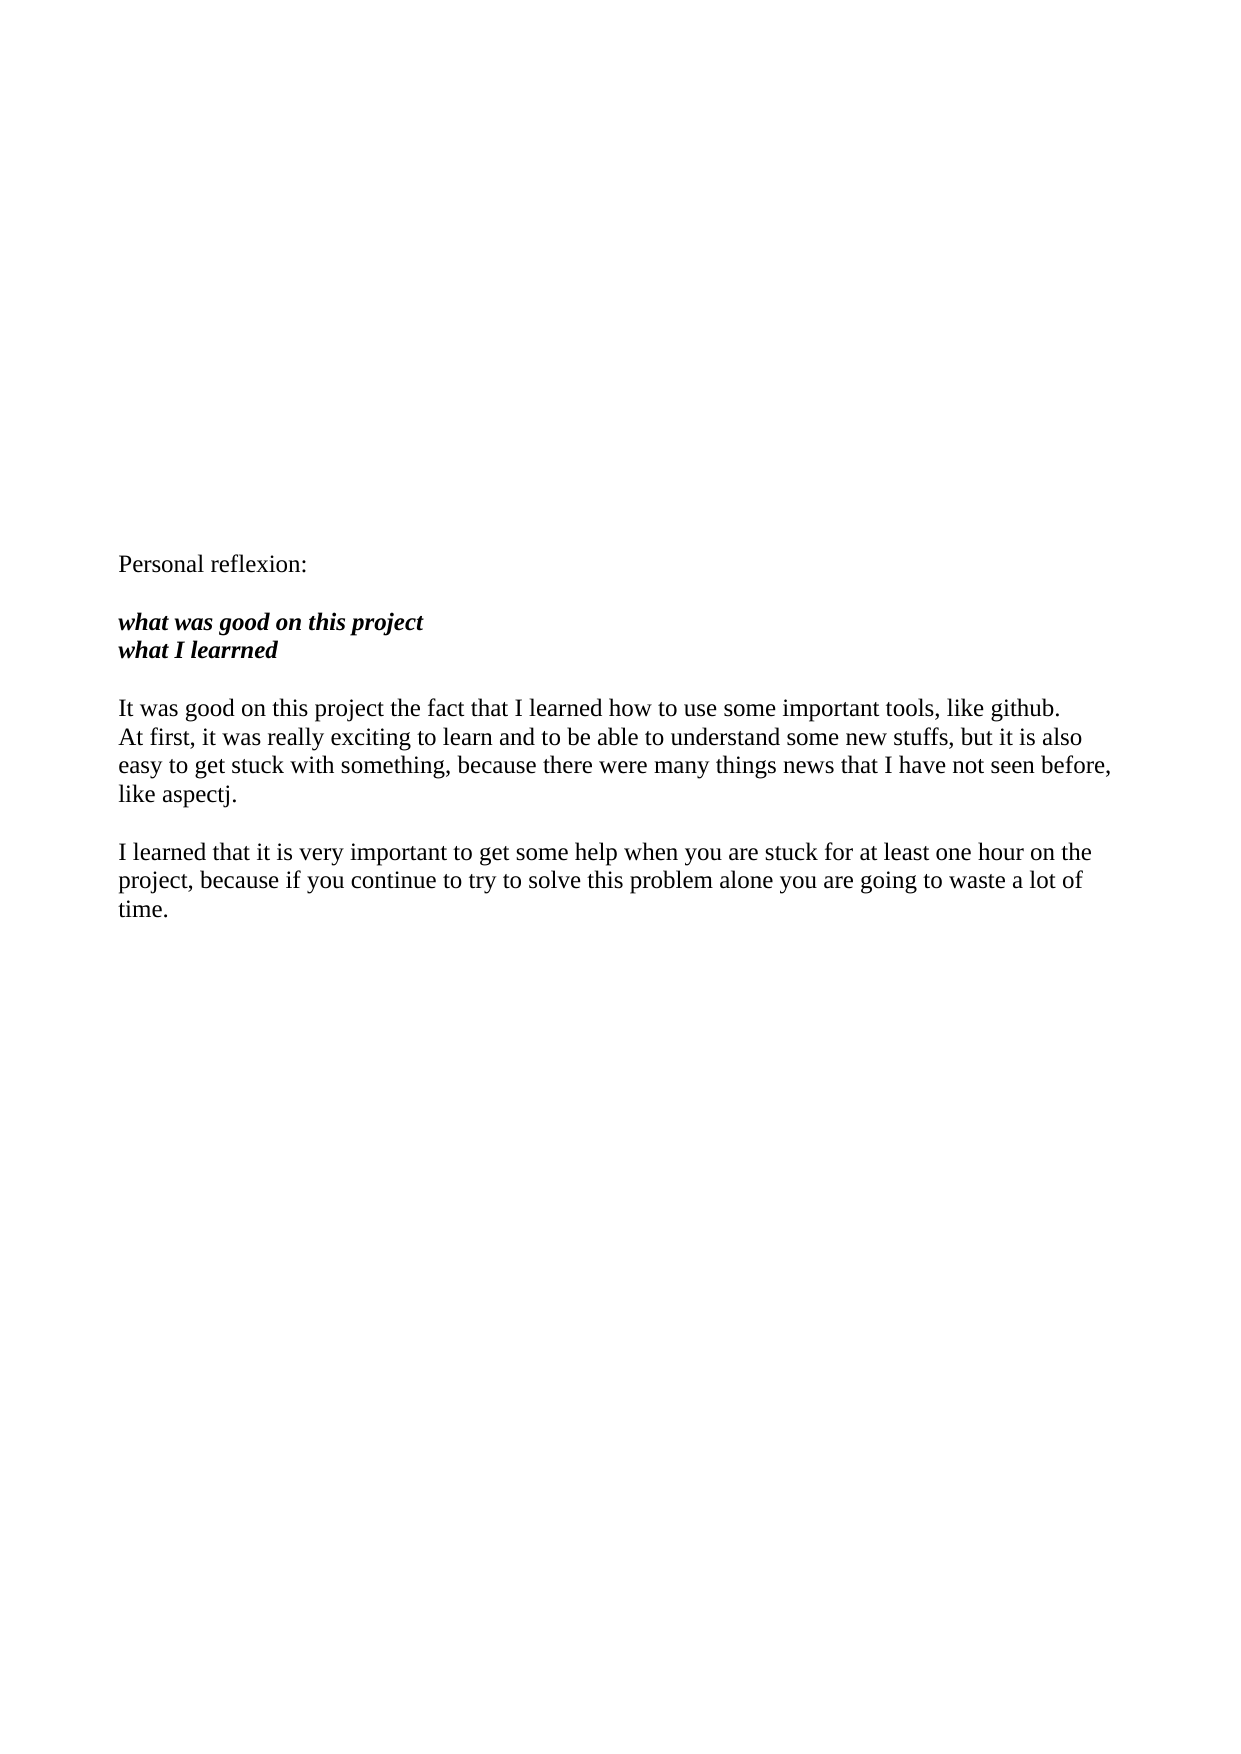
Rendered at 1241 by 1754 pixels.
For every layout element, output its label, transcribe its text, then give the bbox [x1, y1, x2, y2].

text At first, it was really exciting to learn and to be able to understand some new stuffs, but it is also easy to get stuck with something, because there were many things news that I have not seen before, like aspectj. [118, 722, 1122, 808]
text It was good on this project the fact that I learned how to use some important tools, like github. [118, 693, 1122, 722]
text what was good on this project [118, 607, 1122, 636]
text what I learrned [118, 636, 1122, 664]
text Personal reflexion: [118, 549, 1122, 578]
text I learned that it is very important to get some help when you are stuck for at least one hour on the project, because if you continue to try to solve this problem alone you are going to waste a lot of time. [118, 837, 1122, 923]
